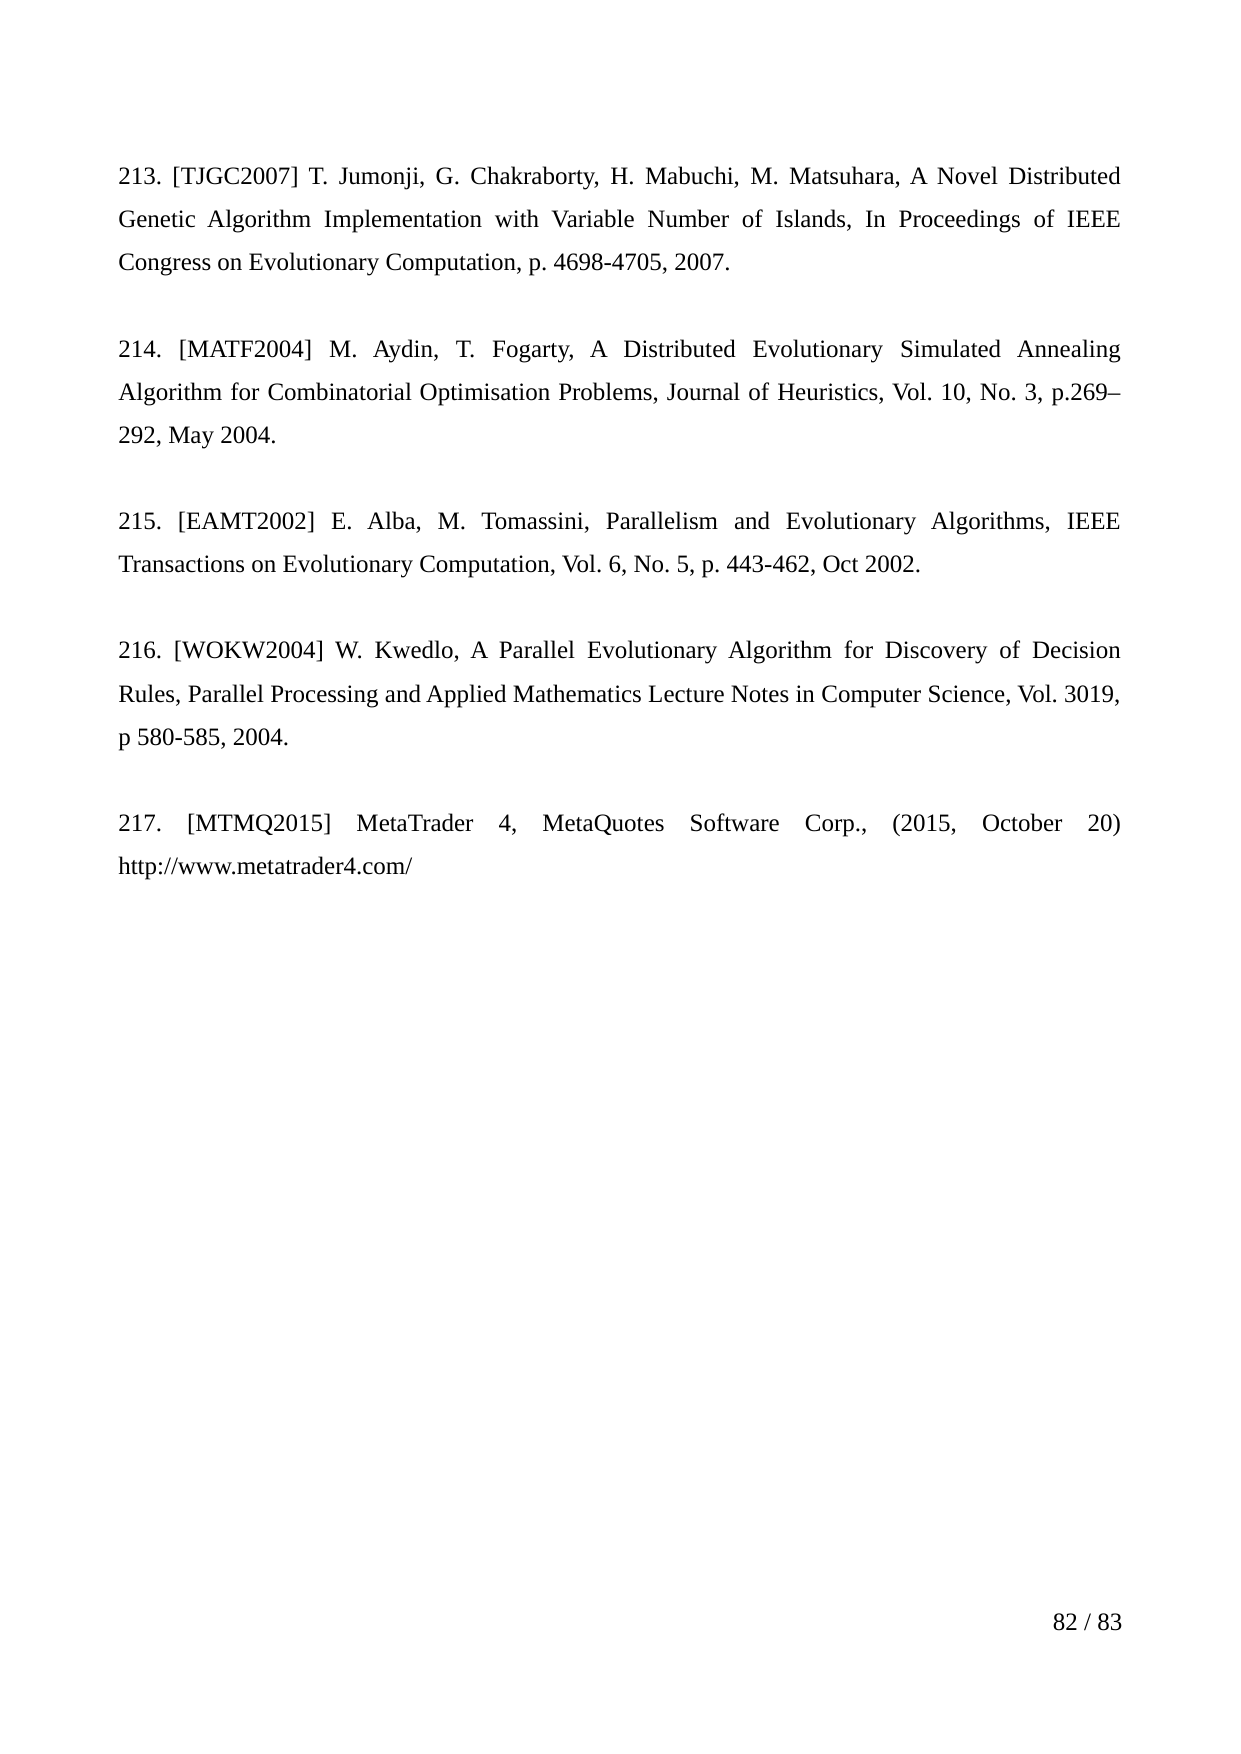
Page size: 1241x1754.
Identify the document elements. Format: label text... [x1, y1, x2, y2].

text 215. [EAMT2002] E. Alba, M. Tomassini, Parallelism and Evolutionary Algorithms, IEEE Transactions on Evolutionary Computation, Vol. 6, No. 5, p. 443-462, Oct 2002. [118, 506, 1122, 578]
text 214. [MATF2004] M. Aydin, T. Fogarty, A Distributed Evolutionary Simulated Annealing Algorithm for Combinatorial Optimisation Problems, Journal of Heuristics, Vol. 10, No. 3, p.269–292, May 2004. [118, 334, 1122, 449]
text 213. [TJGC2007] T. Jumonji, G. Chakraborty, H. Mabuchi, M. Matsuhara, A Novel Distributed Genetic Algorithm Implementation with Variable Number of Islands, In Proceedings of IEEE Congress on Evolutionary Computation, p. 4698-4705, 2007. [118, 161, 1122, 276]
text 217. [MTMQ2015] MetaTrader 4, MetaQuotes Software Corp., (2015, October 20) http://www.metatrader4.com/ [118, 808, 1122, 880]
text 216. [WOKW2004] W. Kwedlo, A Parallel Evolutionary Algorithm for Discovery of Decision Rules, Parallel Processing and Applied Mathematics Lecture Notes in Computer Science, Vol. 3019, p 580-585, 2004. [118, 636, 1122, 751]
